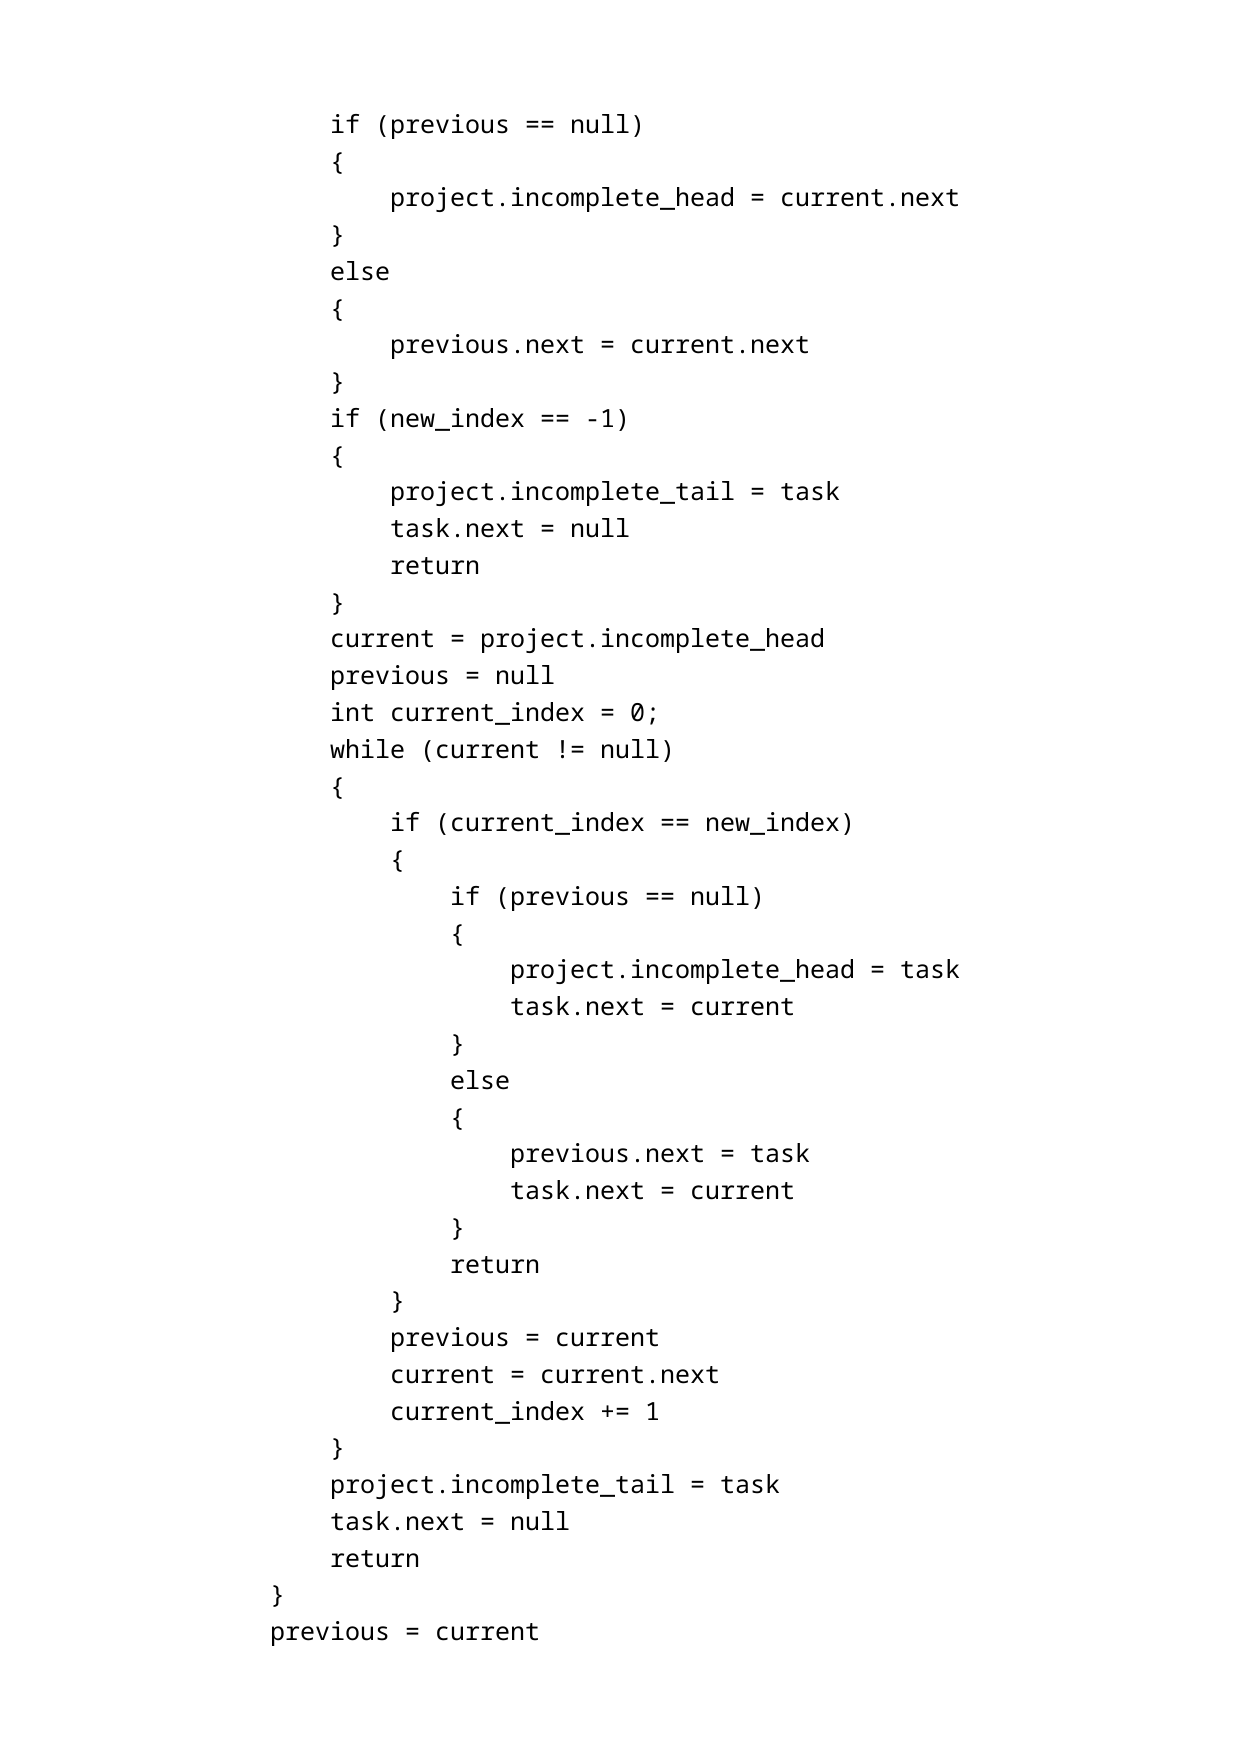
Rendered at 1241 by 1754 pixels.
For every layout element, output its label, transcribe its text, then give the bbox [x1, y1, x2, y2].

list { [150, 1099, 1137, 1133]
list { [150, 768, 1137, 802]
list else [150, 1062, 1137, 1096]
list project.incomplete_head = task [150, 952, 1137, 986]
list previous.next = task [150, 1136, 1137, 1170]
list previous.next = current.next [150, 327, 1137, 361]
list previous = current [150, 1614, 1137, 1648]
list while (current != null) [150, 731, 1137, 766]
list project.incomplete_head = current.next [150, 180, 1137, 214]
list int current_index = 0; [150, 695, 1137, 729]
list project.incomplete_tail = task [150, 1467, 1137, 1501]
list if (new_index == -1) [150, 401, 1137, 434]
list } [150, 1283, 1137, 1317]
list { [150, 842, 1137, 876]
list { [150, 290, 1137, 324]
list project.incomplete_tail = task [150, 474, 1137, 508]
list if (previous == null) [150, 106, 1137, 140]
list } [150, 217, 1137, 251]
list current_index += 1 [150, 1393, 1137, 1427]
list } [150, 584, 1137, 618]
list { [150, 915, 1137, 949]
list } [150, 1026, 1137, 1060]
list previous = null [150, 658, 1137, 692]
list } [150, 364, 1137, 398]
list return [150, 1246, 1137, 1280]
list previous = current [150, 1320, 1137, 1354]
list task.next = current [150, 989, 1137, 1023]
list { [150, 143, 1137, 177]
list if (current_index == new_index) [150, 805, 1137, 839]
list current = current.next [150, 1357, 1137, 1391]
list } [150, 1209, 1137, 1243]
list task.next = null [150, 511, 1137, 545]
list return [150, 1540, 1137, 1574]
list } [150, 1430, 1137, 1464]
list if (previous == null) [150, 878, 1137, 913]
list } [150, 1577, 1137, 1611]
list else [150, 253, 1137, 287]
list return [150, 548, 1137, 582]
list task.next = null [150, 1504, 1137, 1538]
list task.next = current [150, 1173, 1137, 1207]
list { [150, 437, 1137, 471]
list current = project.incomplete_head [150, 621, 1137, 655]
